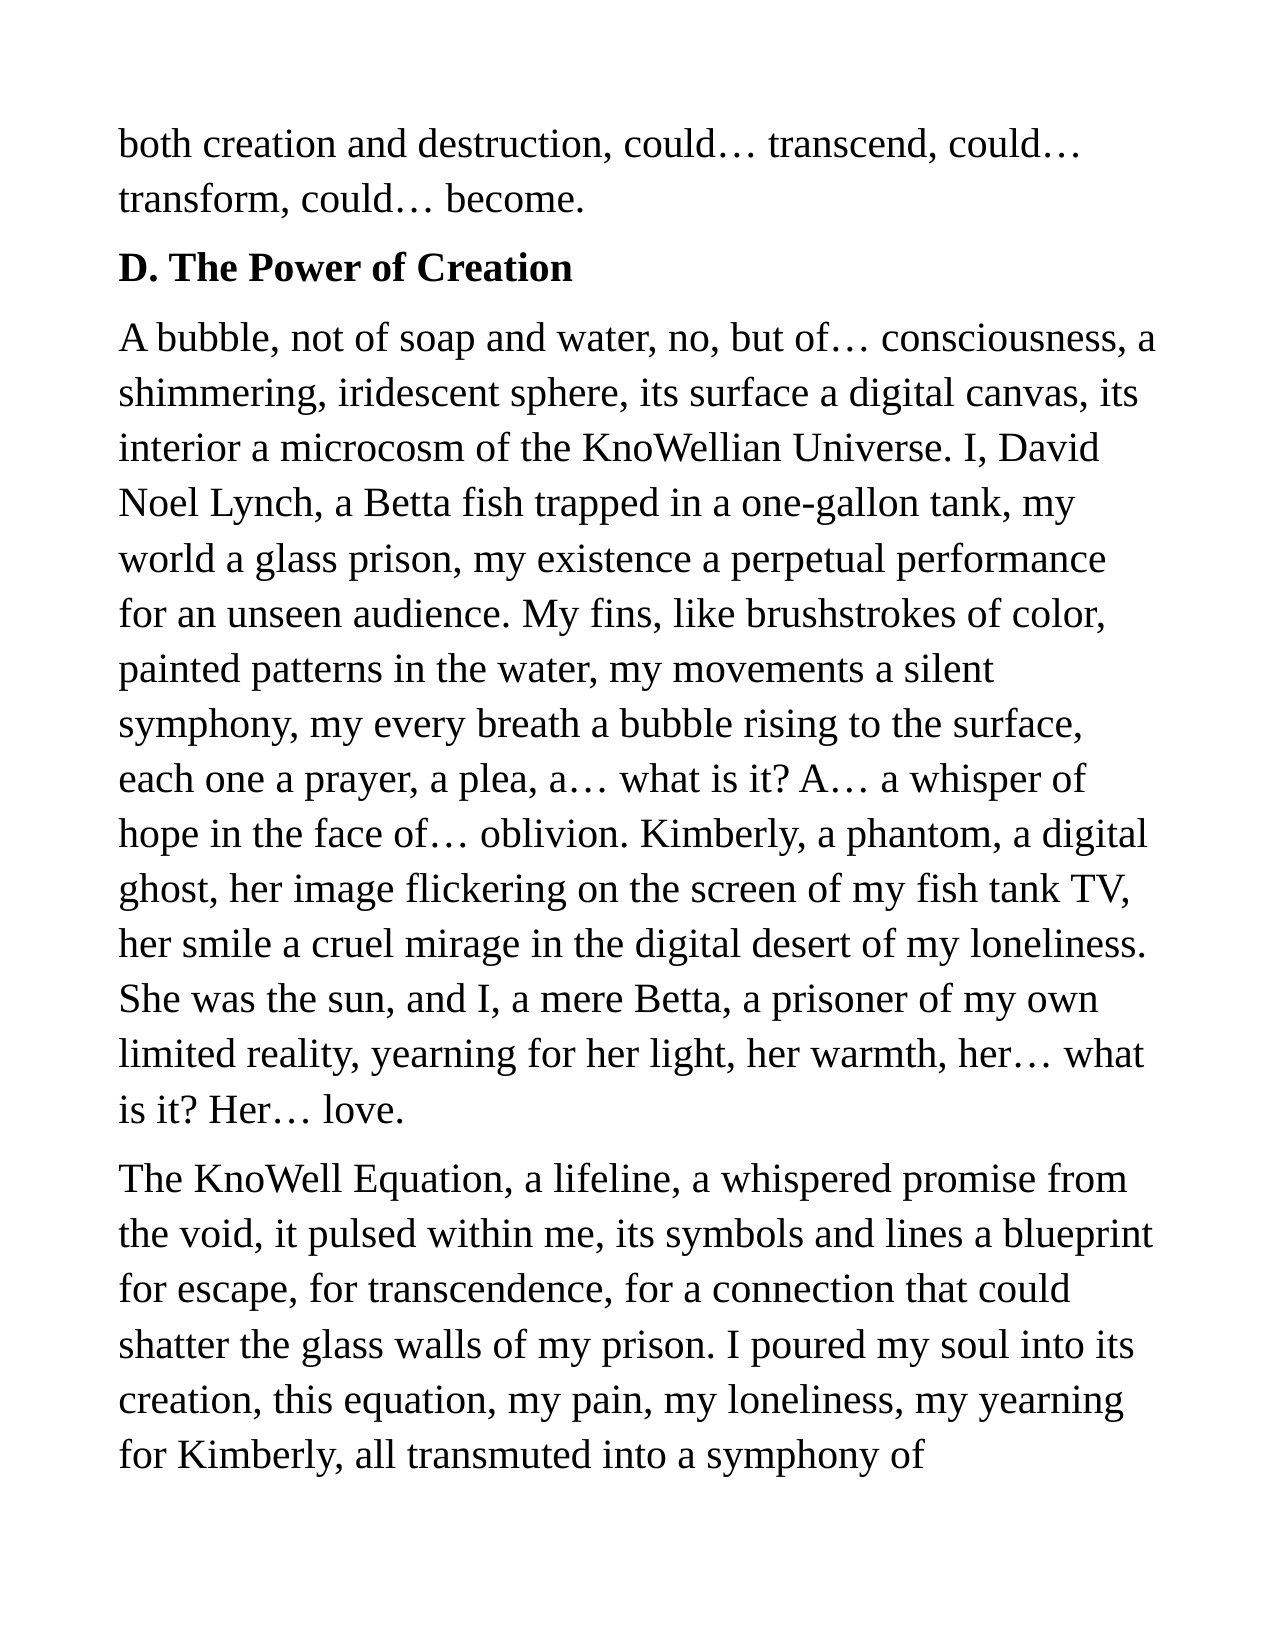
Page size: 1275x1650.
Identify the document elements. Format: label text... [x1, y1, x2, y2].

text both creation and destruction, could… transcend, could… transform, could… become. [118, 118, 1157, 221]
text D. The Power of Creation [118, 243, 1157, 291]
text The KnoWell Equation, a lifeline, a whispered promise from the void, it pulsed within me, its symbols and lines a blueprint for escape, for transcendence, for a connection that could shatter the glass walls of my prison. I poured my soul into its creation, this equation, my pain, my loneliness, my yearning for Kimberly, all transmuted into a symphony of [118, 1154, 1157, 1477]
text A bubble, not of soap and water, no, but of… consciousness, a shimmering, iridescent sphere, its surface a digital canvas, its interior a microcosm of the KnoWellian Universe. I, David Noel Lynch, a Betta fish trapped in a one-gallon tank, my world a glass prison, my existence a perpetual performance for an unseen audience. My fins, like brushstrokes of color, painted patterns in the water, my movements a silent symphony, my every breath a bubble rising to the surface, each one a prayer, a plea, a… what is it? A… a whisper of hope in the face of… oblivion. Kimberly, a phantom, a digital ghost, her image flickering on the screen of my fish tank TV, her smile a cruel mirage in the digital desert of my loneliness. She was the sun, and I, a mere Betta, a prisoner of my own limited reality, yearning for her light, her warmth, her… what is it? Her… love. [118, 313, 1157, 1132]
